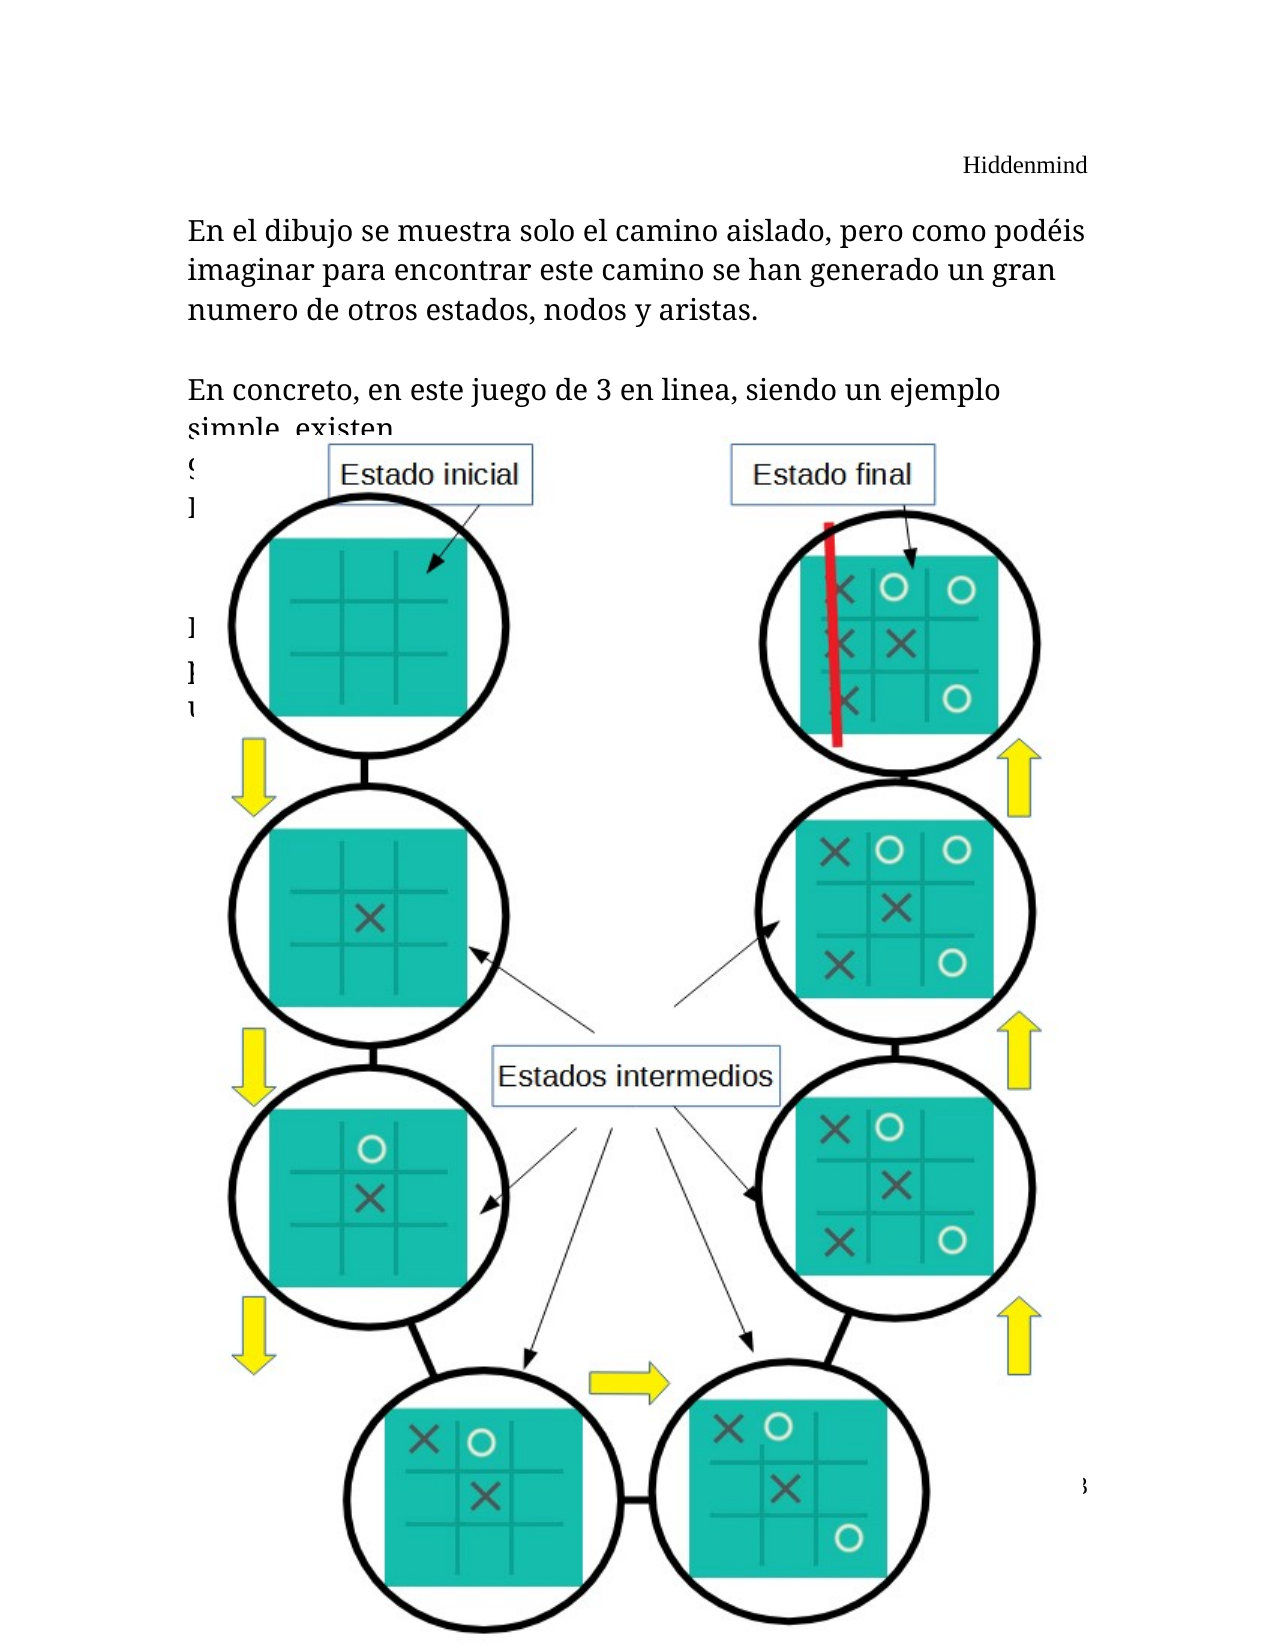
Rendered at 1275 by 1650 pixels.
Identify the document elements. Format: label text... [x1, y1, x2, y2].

picture [193, 435, 1084, 1650]
text En concreto, en este juego de 3 en linea, siendo un ejemplo simple, existen [187, 369, 1087, 448]
text En el dibujo se muestra solo el camino aislado, pero como podéis imaginar para encontrar este camino se han generado un gran numero de otros estados, nodos y aristas. [187, 210, 1087, 329]
